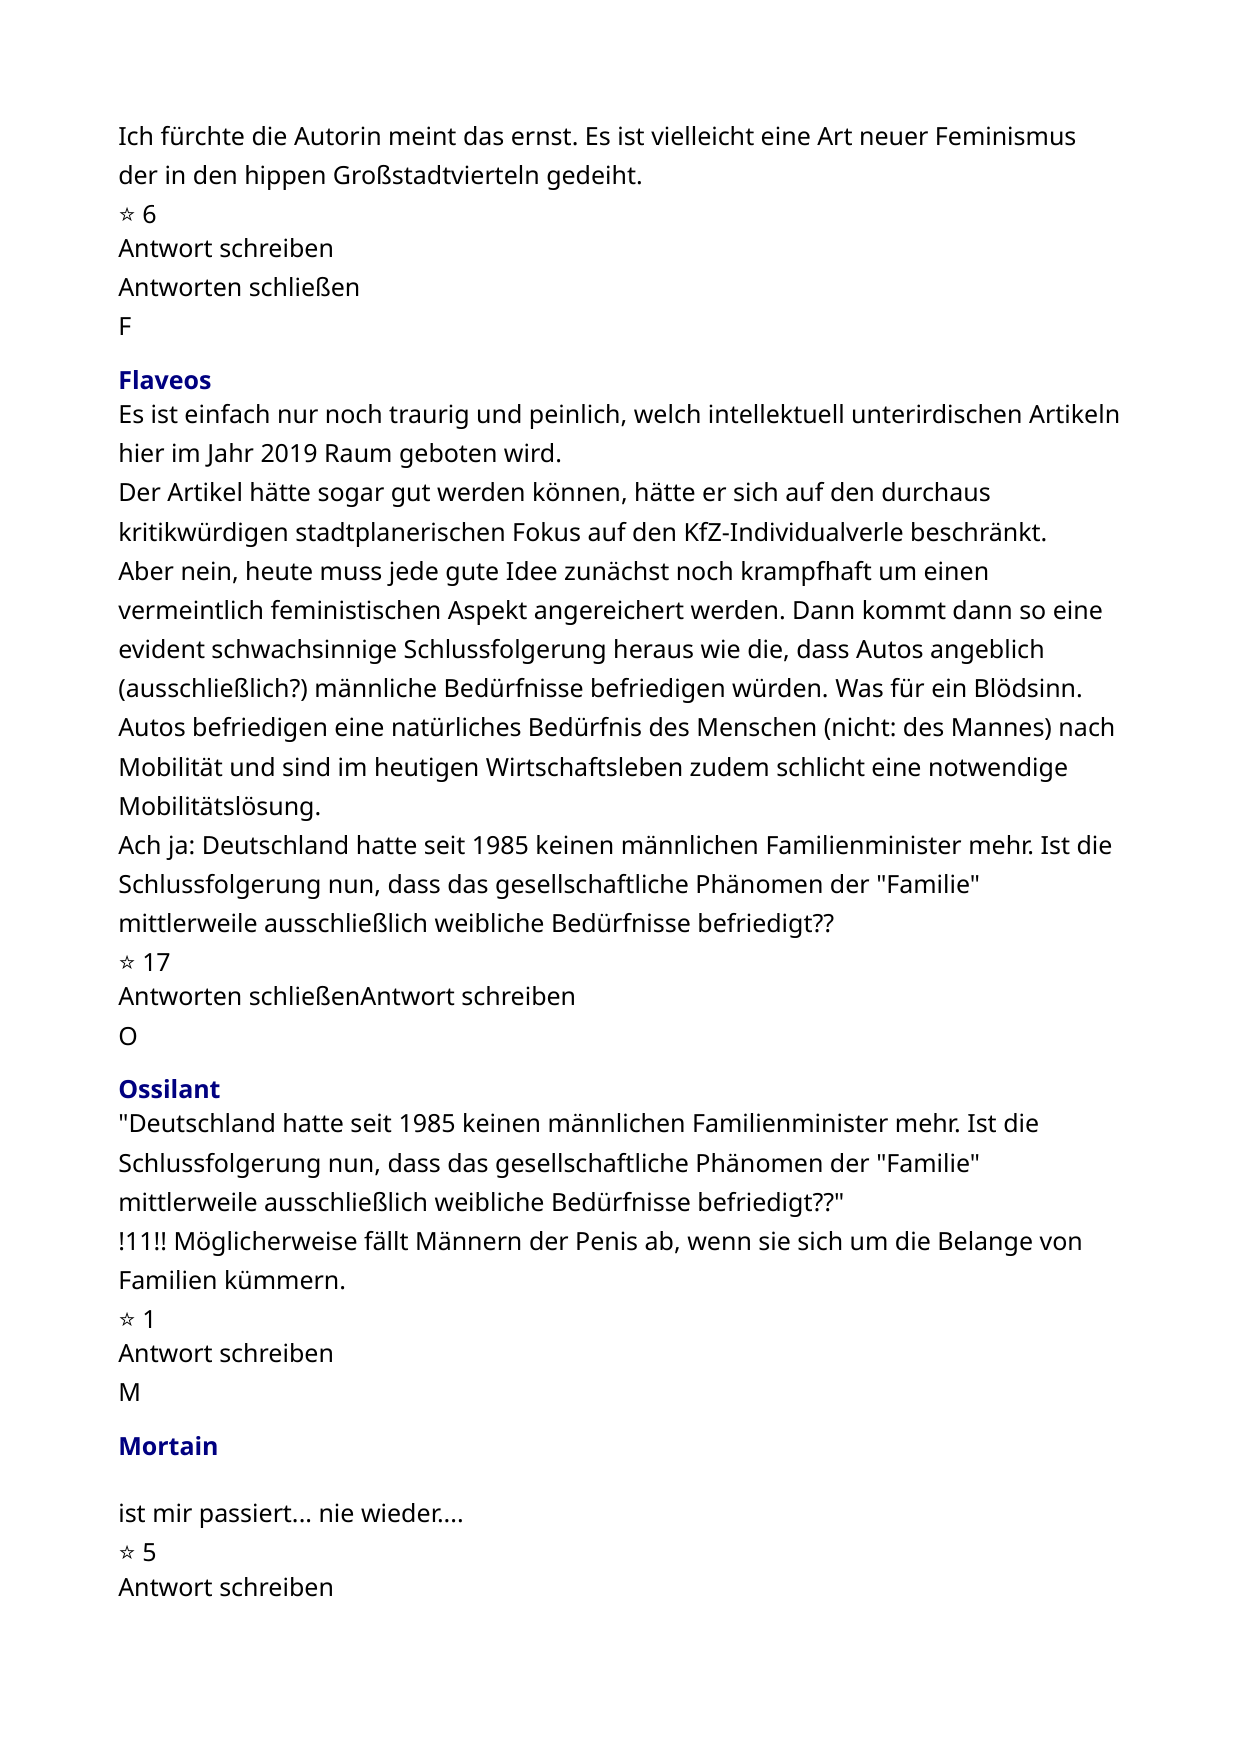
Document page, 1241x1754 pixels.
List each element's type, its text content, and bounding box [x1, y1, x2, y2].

text ⭐️ 5 [118, 1535, 1122, 1569]
text ⭐️ 1 [118, 1302, 1122, 1336]
subtitle Ossilant [118, 1072, 1122, 1106]
text Ach ja: Deutschland hatte seit 1985 keinen männlichen Familienminister mehr. Ist die Schlussfolgerung nun, dass das gesellschaftliche Phänomen der "Familie" mittlerweile ausschließlich weibliche Bedürfnisse befriedigt?? [118, 827, 1122, 940]
text ⭐️ 6 [118, 196, 1122, 231]
text Antwort schreiben [118, 1569, 1122, 1603]
text "Deutschland hatte seit 1985 keinen männlichen Familienminister mehr. Ist die Schlussfolgerung nun, dass das gesellschaftliche Phänomen der "Familie" mittlerweile ausschließlich weibliche Bedürfnisse befriedigt??" [118, 1106, 1122, 1218]
text ⭐️ 17 [118, 945, 1122, 979]
text ist mir passiert... nie wieder.... [118, 1496, 1122, 1530]
text O [118, 1018, 1122, 1052]
text Antworten schließenAntwort schreiben [118, 979, 1122, 1013]
text Ich fürchte die Autorin meint das ernst. Es ist vielleicht eine Art neuer Feminismus der in den hippen Großstadtvierteln gedeiht. [118, 118, 1122, 191]
text Der Artikel hätte sogar gut werden können, hätte er sich auf den durchaus kritikwürdigen stadtplanerischen Fokus auf den KfZ-Individualverle beschränkt. [118, 475, 1122, 548]
subtitle Mortain [118, 1429, 1122, 1463]
text M [118, 1375, 1122, 1409]
subtitle Flaveos [118, 363, 1122, 397]
text Aber nein, heute muss jede gute Idee zunächst noch krampfhaft um einen vermeintlich feministischen Aspekt angereichert werden. Dann kommt dann so eine evident schwachsinnige Schlussfolgerung heraus wie die, dass Autos angeblich (ausschließlich?) männliche Bedürfnisse befriedigen würden. Was für ein Blödsinn. Autos befriedigen eine natürliches Bedürfnis des Menschen (nicht: des Mannes) nach Mobilität und sind im heutigen Wirtschaftsleben zudem schlicht eine notwendige Mobilitätslösung. [118, 553, 1122, 822]
text F [118, 309, 1122, 343]
text Es ist einfach nur noch traurig und peinlich, welch intellektuell unterirdischen Artikeln hier im Jahr 2019 Raum geboten wird. [118, 397, 1122, 470]
text Antwort schreiben [118, 231, 1122, 264]
text Antwort schreiben [118, 1336, 1122, 1370]
text Antworten schließen [118, 270, 1122, 304]
text !11!! Möglicherweise fällt Männern der Penis ab, wenn sie sich um die Belange von Familien kümmern. [118, 1223, 1122, 1297]
